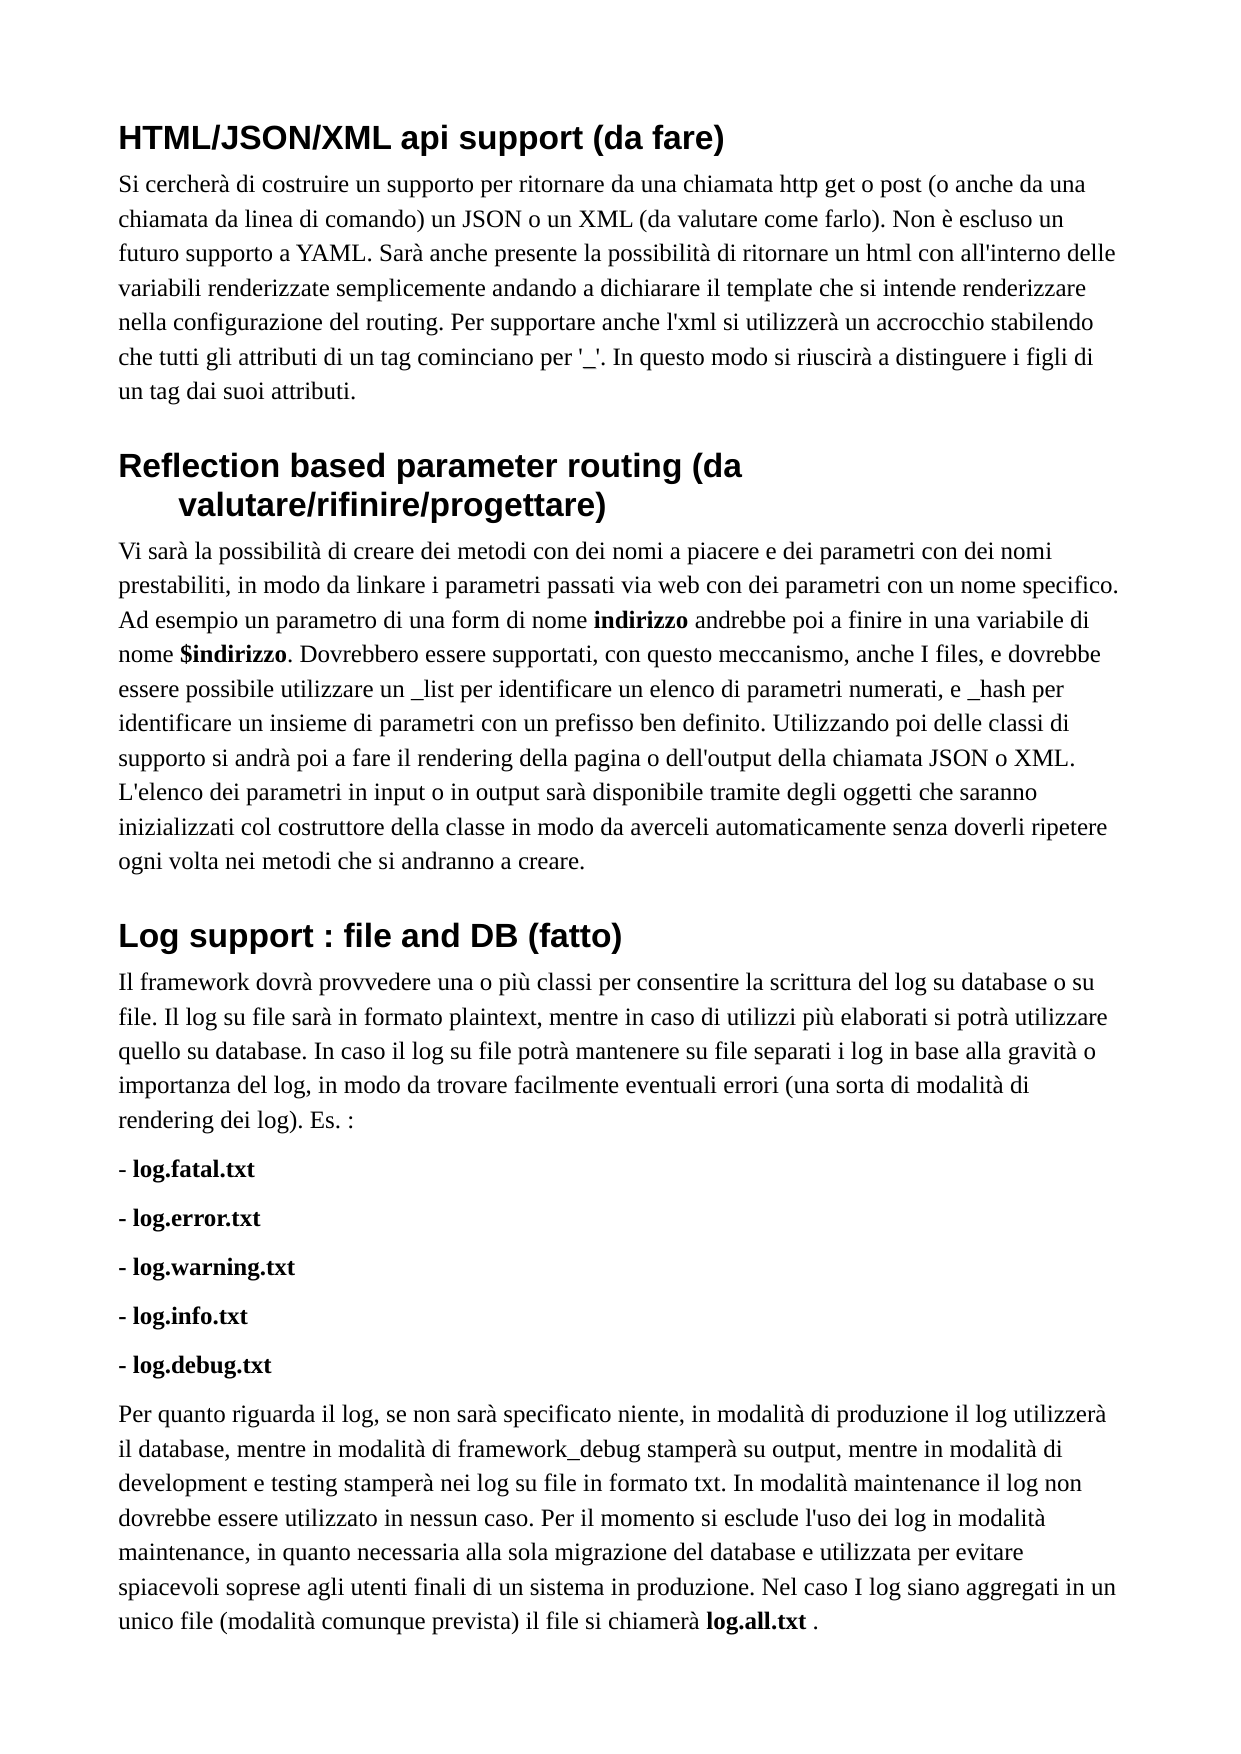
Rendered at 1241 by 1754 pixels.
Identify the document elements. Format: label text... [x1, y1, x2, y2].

text - log.warning.txt [118, 1252, 1122, 1281]
text - log.error.txt [118, 1203, 1122, 1232]
text Il framework dovrà provvedere una o più classi per consentire la scrittura del log su database o su file. Il log su file sarà in formato plaintext, mentre in caso di utilizzi più elaborati si potrà utilizzare quello su database. In caso il log su file potrà mantenere su file separati i log in base alla gravità o importanza del log, in modo da trovare facilmente eventuali errori (una sorta di modalità di rendering dei log). Es. : [118, 967, 1122, 1134]
text - log.debug.txt [118, 1350, 1122, 1379]
text Vi sarà la possibilità di creare dei metodi con dei nomi a piacere e dei parametri con dei nomi prestabiliti, in modo da linkare i parametri passati via web con dei parametri con un nome specifico. Ad esempio un parametro di una form di nome indirizzo andrebbe poi a finire in una variabile di nome $indirizzo. Dovrebbero essere supportati, con questo meccanismo, anche I files, e dovrebbe essere possibile utilizzare un _list per identificare un elenco di parametri numerati, e _hash per identificare un insieme di parametri con un prefisso ben definito. Utilizzando poi delle classi di supporto si andrà poi a fare il rendering della pagina o dell'output della chiamata JSON o XML. L'elenco dei parametri in input o in output sarà disponibile tramite degli oggetti che saranno inizializzati col costruttore della classe in modo da averceli automaticamente senza doverli ripetere ogni volta nei metodi che si andranno a creare. [118, 536, 1122, 875]
subtitle HTML/JSON/XML api support (da fare) [118, 118, 1122, 157]
subtitle Reflection based parameter routing (da valutare/rifinire/progettare) [118, 446, 1122, 523]
text - log.fatal.txt [118, 1154, 1122, 1183]
subtitle Log support : file and DB (fatto) [118, 916, 1122, 955]
text Si cercherà di costruire un supporto per ritornare da una chiamata http get o post (o anche da una chiamata da linea di comando) un JSON o un XML (da valutare come farlo). Non è escluso un futuro supporto a YAML. Sarà anche presente la possibilità di ritornare un html con all'interno delle variabili renderizzate semplicemente andando a dichiarare il template che si intende renderizzare nella configurazione del routing. Per supportare anche l'xml si utilizzerà un accrocchio stabilendo che tutti gli attributi di un tag cominciano per '_'. In questo modo si riuscirà a distinguere i figli di un tag dai suoi attributi. [118, 169, 1122, 405]
text - log.info.txt [118, 1301, 1122, 1330]
text Per quanto riguarda il log, se non sarà specificato niente, in modalità di produzione il log utilizzerà il database, mentre in modalità di framework_debug stamperà su output, mentre in modalità di development e testing stamperà nei log su file in formato txt. In modalità maintenance il log non dovrebbe essere utilizzato in nessun caso. Per il momento si esclude l'uso dei log in modalità maintenance, in quanto necessaria alla sola migrazione del database e utilizzata per evitare spiacevoli soprese agli utenti finali di un sistema in produzione. Nel caso I log siano aggregati in un unico file (modalità comunque prevista) il file si chiamerà log.all.txt . [118, 1399, 1122, 1635]
